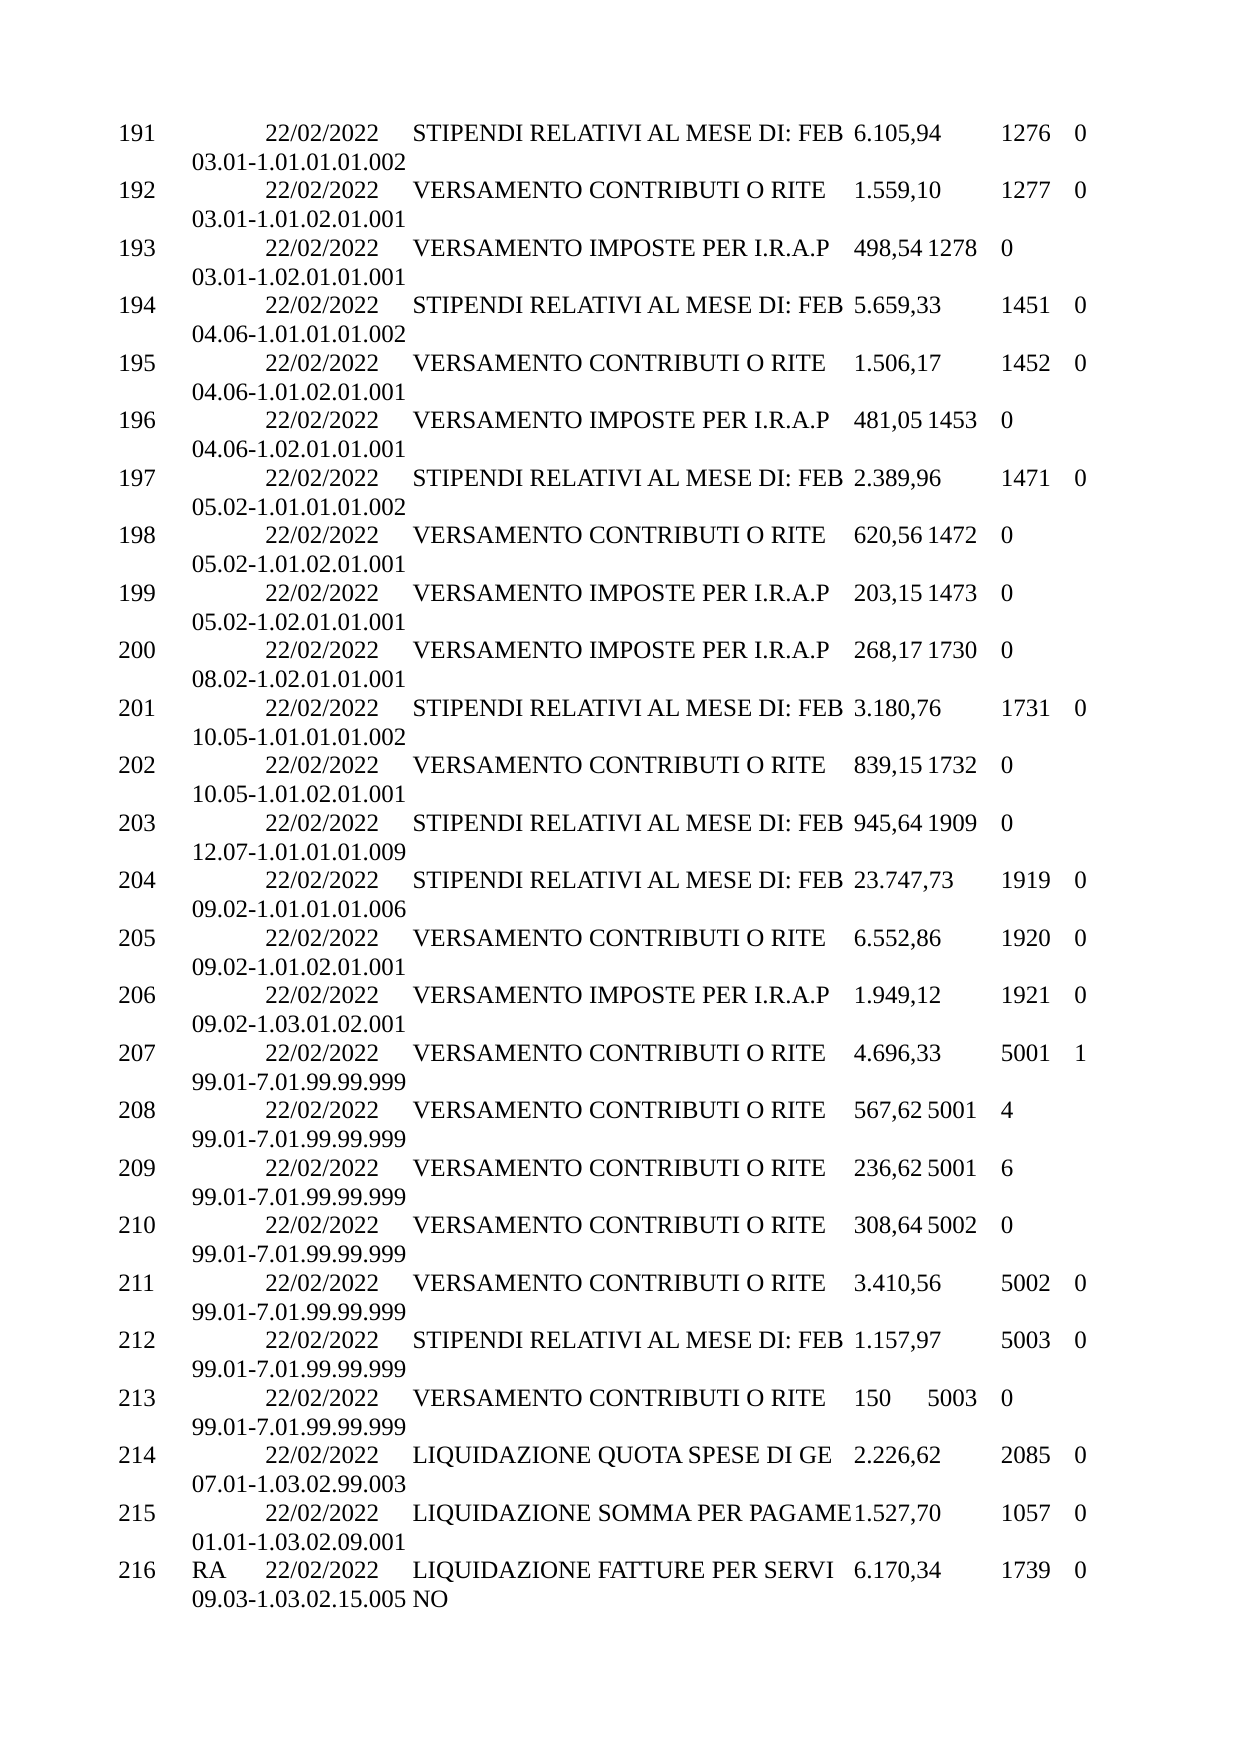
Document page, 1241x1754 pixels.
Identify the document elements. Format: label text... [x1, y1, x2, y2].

text 209 22/02/2022 VERSAMENTO CONTRIBUTI O RITE 236,62 5001 6 99.01-7.01.99.99.999 [118, 1153, 1122, 1211]
text 201 22/02/2022 STIPENDI RELATIVI AL MESE DI: FEB 3.180,76 1731 0 10.05-1.01.01.01.002 [118, 693, 1122, 751]
text 199 22/02/2022 VERSAMENTO IMPOSTE PER I.R.A.P 203,15 1473 0 05.02-1.02.01.01.001 [118, 578, 1122, 636]
text 208 22/02/2022 VERSAMENTO CONTRIBUTI O RITE 567,62 5001 4 99.01-7.01.99.99.999 [118, 1096, 1122, 1153]
text 212 22/02/2022 STIPENDI RELATIVI AL MESE DI: FEB 1.157,97 5003 0 99.01-7.01.99.99.999 [118, 1326, 1122, 1383]
text 213 22/02/2022 VERSAMENTO CONTRIBUTI O RITE 150 5003 0 99.01-7.01.99.99.999 [118, 1383, 1122, 1441]
text 215 22/02/2022 LIQUIDAZIONE SOMMA PER PAGAME 1.527,70 1057 0 01.01-1.03.02.09.001 [118, 1498, 1122, 1556]
text 206 22/02/2022 VERSAMENTO IMPOSTE PER I.R.A.P 1.949,12 1921 0 09.02-1.03.01.02.001 [118, 981, 1122, 1038]
text 205 22/02/2022 VERSAMENTO CONTRIBUTI O RITE 6.552,86 1920 0 09.02-1.01.02.01.001 [118, 923, 1122, 981]
text 194 22/02/2022 STIPENDI RELATIVI AL MESE DI: FEB 5.659,33 1451 0 04.06-1.01.01.01.002 [118, 291, 1122, 348]
text 191 22/02/2022 STIPENDI RELATIVI AL MESE DI: FEB 6.105,94 1276 0 03.01-1.01.01.01.002 [118, 118, 1122, 176]
text 202 22/02/2022 VERSAMENTO CONTRIBUTI O RITE 839,15 1732 0 10.05-1.01.02.01.001 [118, 751, 1122, 808]
text 197 22/02/2022 STIPENDI RELATIVI AL MESE DI: FEB 2.389,96 1471 0 05.02-1.01.01.01.002 [118, 463, 1122, 521]
text 200 22/02/2022 VERSAMENTO IMPOSTE PER I.R.A.P 268,17 1730 0 08.02-1.02.01.01.001 [118, 636, 1122, 693]
text 204 22/02/2022 STIPENDI RELATIVI AL MESE DI: FEB 23.747,73 1919 0 09.02-1.01.01.01.006 [118, 866, 1122, 923]
text 195 22/02/2022 VERSAMENTO CONTRIBUTI O RITE 1.506,17 1452 0 04.06-1.01.02.01.001 [118, 348, 1122, 406]
text 198 22/02/2022 VERSAMENTO CONTRIBUTI O RITE 620,56 1472 0 05.02-1.01.02.01.001 [118, 521, 1122, 578]
text 193 22/02/2022 VERSAMENTO IMPOSTE PER I.R.A.P 498,54 1278 0 03.01-1.02.01.01.001 [118, 233, 1122, 291]
text 192 22/02/2022 VERSAMENTO CONTRIBUTI O RITE 1.559,10 1277 0 03.01-1.01.02.01.001 [118, 176, 1122, 233]
text 216 RA 22/02/2022 LIQUIDAZIONE FATTURE PER SERVI 6.170,34 1739 0 09.03-1.03.02.15.005 NO [118, 1556, 1122, 1613]
text 214 22/02/2022 LIQUIDAZIONE QUOTA SPESE DI GE 2.226,62 2085 0 07.01-1.03.02.99.003 [118, 1441, 1122, 1498]
text 203 22/02/2022 STIPENDI RELATIVI AL MESE DI: FEB 945,64 1909 0 12.07-1.01.01.01.009 [118, 808, 1122, 866]
text 210 22/02/2022 VERSAMENTO CONTRIBUTI O RITE 308,64 5002 0 99.01-7.01.99.99.999 [118, 1211, 1122, 1268]
text 207 22/02/2022 VERSAMENTO CONTRIBUTI O RITE 4.696,33 5001 1 99.01-7.01.99.99.999 [118, 1038, 1122, 1096]
text 211 22/02/2022 VERSAMENTO CONTRIBUTI O RITE 3.410,56 5002 0 99.01-7.01.99.99.999 [118, 1268, 1122, 1326]
text 196 22/02/2022 VERSAMENTO IMPOSTE PER I.R.A.P 481,05 1453 0 04.06-1.02.01.01.001 [118, 406, 1122, 463]
